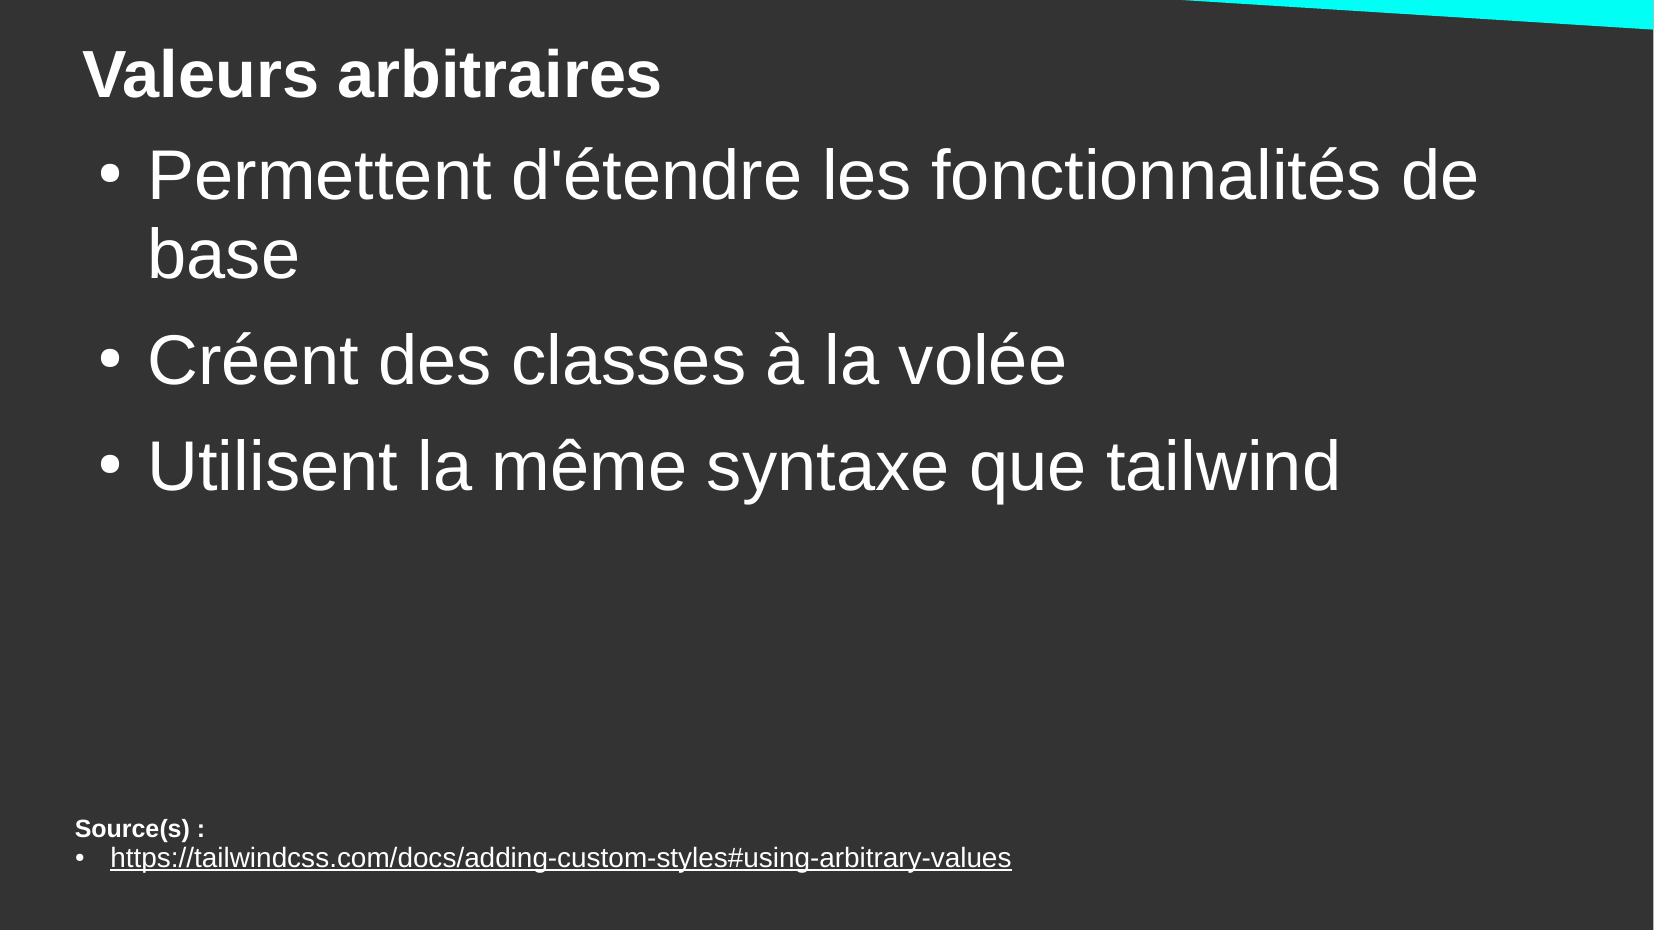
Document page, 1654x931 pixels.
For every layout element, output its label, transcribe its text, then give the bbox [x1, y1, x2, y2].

list Permettent d'étendre les fonctionnalités de base Créent des classes à la volée Utilisent la même syntaxe que tailwind [80, 135, 1620, 508]
text_box [1181, 0, 1654, 30]
text_box Source(s) : https://tailwindcss.com/docs/adding-custom-styles#using-arbitrary-values [60, 807, 1583, 913]
title Valeurs arbitraires [82, 37, 1571, 114]
